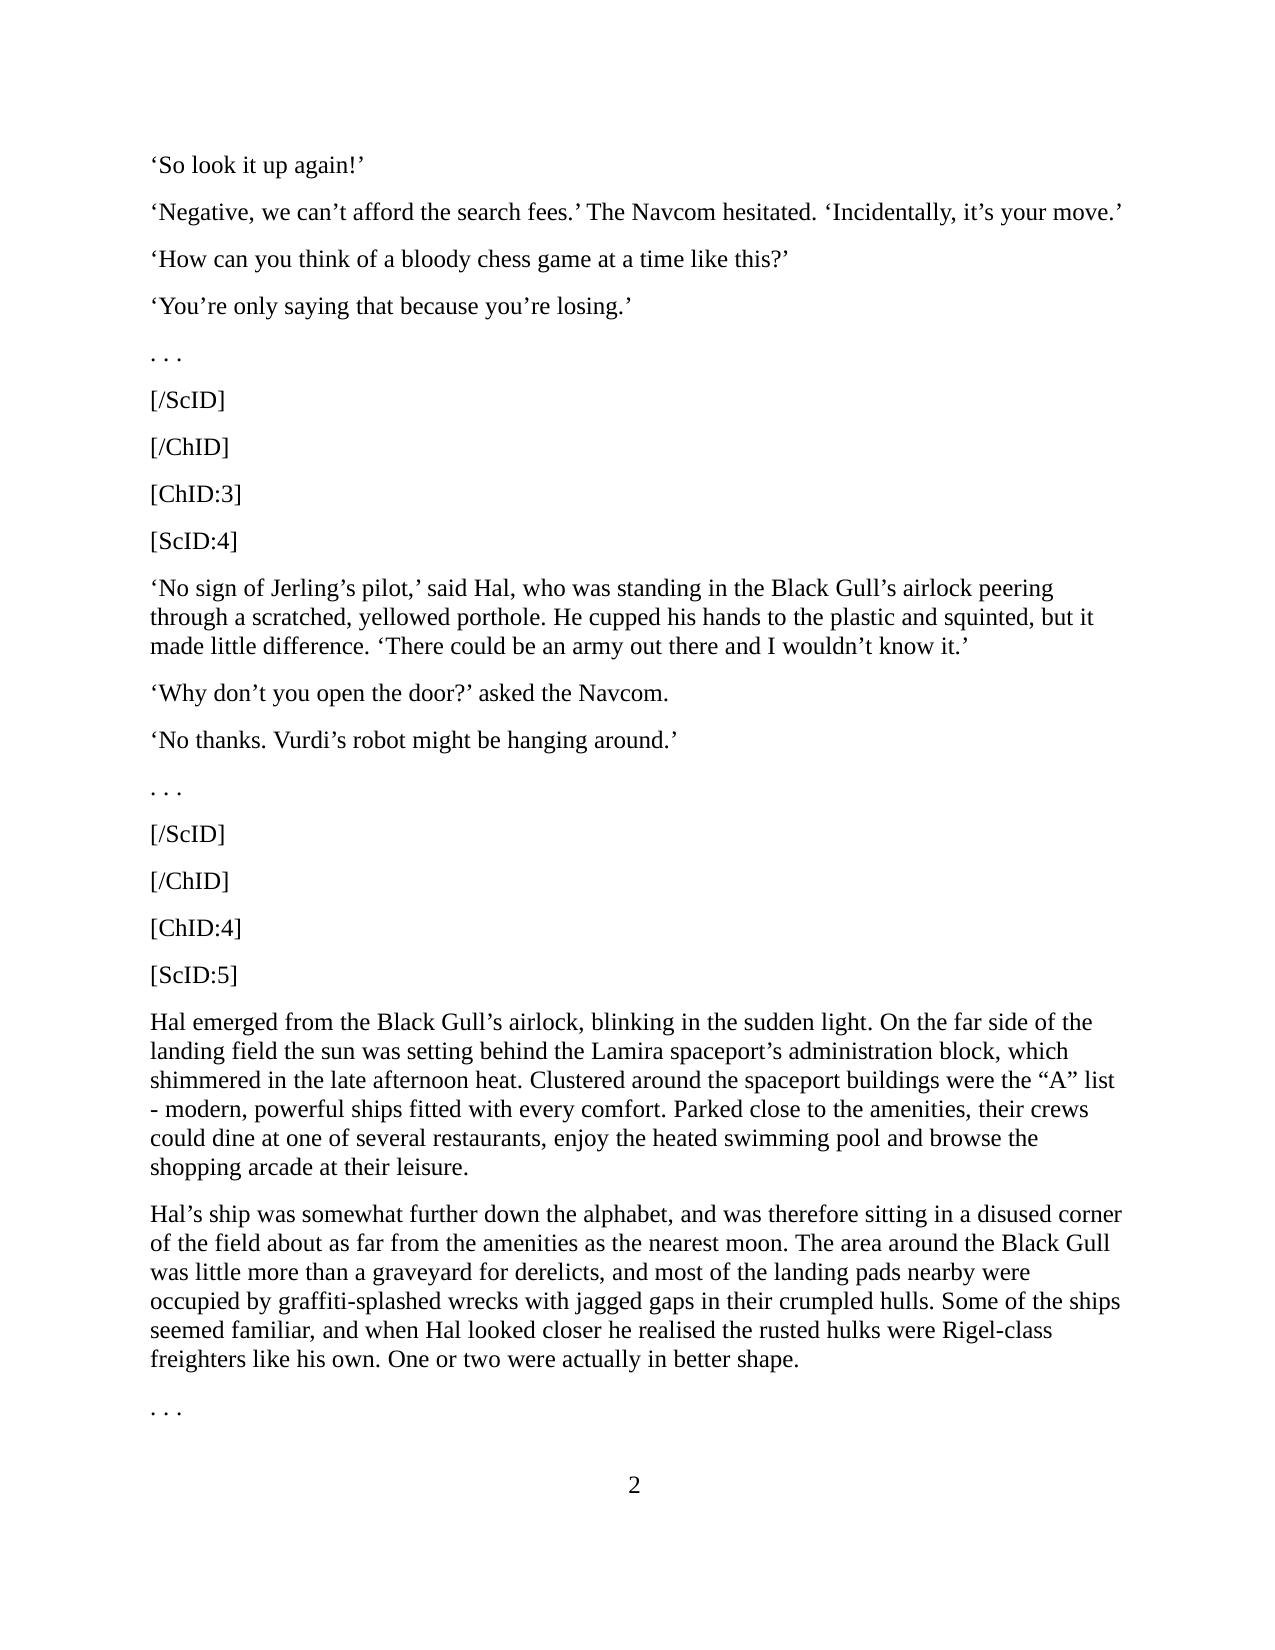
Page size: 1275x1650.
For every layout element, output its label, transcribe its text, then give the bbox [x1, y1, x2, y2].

text [/ChID] [150, 432, 1125, 461]
text ‘How can you think of a bloody chess game at a time like this?’ [150, 244, 1125, 273]
text ‘Why don’t you open the door?’ asked the Navcom. [150, 678, 1125, 707]
text [ScID:4] [150, 526, 1125, 555]
text Hal’s ship was somewhat further down the alphabet, and was therefore sitting in a disused corner of the field about as far from the amenities as the nearest moon. The area around the Black Gull was little more than a graveyard for derelicts, and most of the landing pads nearby were occupied by graffiti-splashed wrecks with jagged gaps in their crumpled hulls. Some of the ships seemed familiar, and when Hal looked closer he realised the rusted hulks were Rigel-class freighters like his own. One or two were actually in better shape. [150, 1199, 1125, 1373]
text [/ScID] [150, 385, 1125, 414]
text [ChID:3] [150, 479, 1125, 508]
text [ChID:4] [150, 913, 1125, 942]
text . . . [150, 1391, 1125, 1420]
text ‘No sign of Jerling’s pilot,’ said Hal, who was standing in the Black Gull’s airlock peering through a scratched, yellowed porthole. He cupped his hands to the plastic and squinted, but it made little difference. ‘There could be an army out there and I wouldn’t know it.’ [150, 573, 1125, 660]
text ‘So look it up again!’ [150, 150, 1125, 179]
text [ScID:5] [150, 960, 1125, 989]
text ‘Negative, we can’t afford the search fees.’ The Navcom hesitated. ‘Incidentally, it’s your move.’ [150, 197, 1125, 226]
text . . . [150, 338, 1125, 367]
text . . . [150, 772, 1125, 801]
text Hal emerged from the Black Gull’s airlock, blinking in the sudden light. On the far side of the landing field the sun was setting behind the Lamira spaceport’s administration block, which shimmered in the late afternoon heat. Clustered around the spaceport buildings were the “A” list - modern, powerful ships fitted with every comfort. Parked close to the amenities, their crews could dine at one of several restaurants, enjoy the heated swimming pool and browse the shopping arcade at their leisure. [150, 1007, 1125, 1181]
text ‘You’re only saying that because you’re losing.’ [150, 291, 1125, 320]
text [/ChID] [150, 866, 1125, 895]
text [/ScID] [150, 819, 1125, 848]
text ‘No thanks. Vurdi’s robot might be hanging around.’ [150, 725, 1125, 754]
